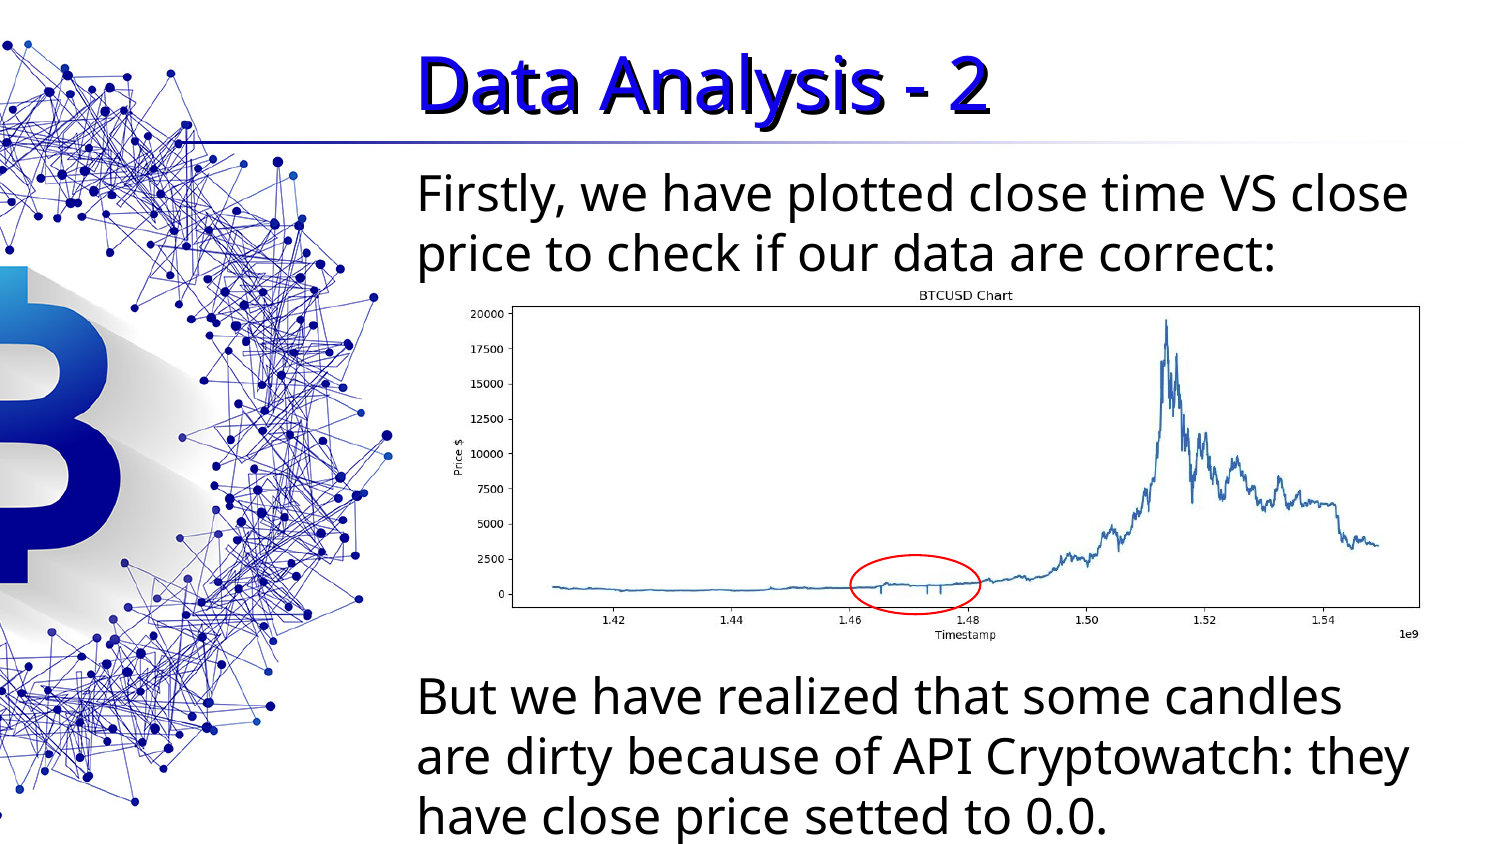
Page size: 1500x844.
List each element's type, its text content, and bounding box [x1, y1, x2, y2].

picture [0, 0, 1500, 844]
title Data Analysis - 2 [399, 21, 1427, 141]
list Firstly, we have plotted close time VS close price to check if our data are correct: But we have realized that some candles are dirty because of API Cryptowatch: they have close price setted to 0.0. [401, 153, 1429, 730]
picture [683, 810, 697, 831]
